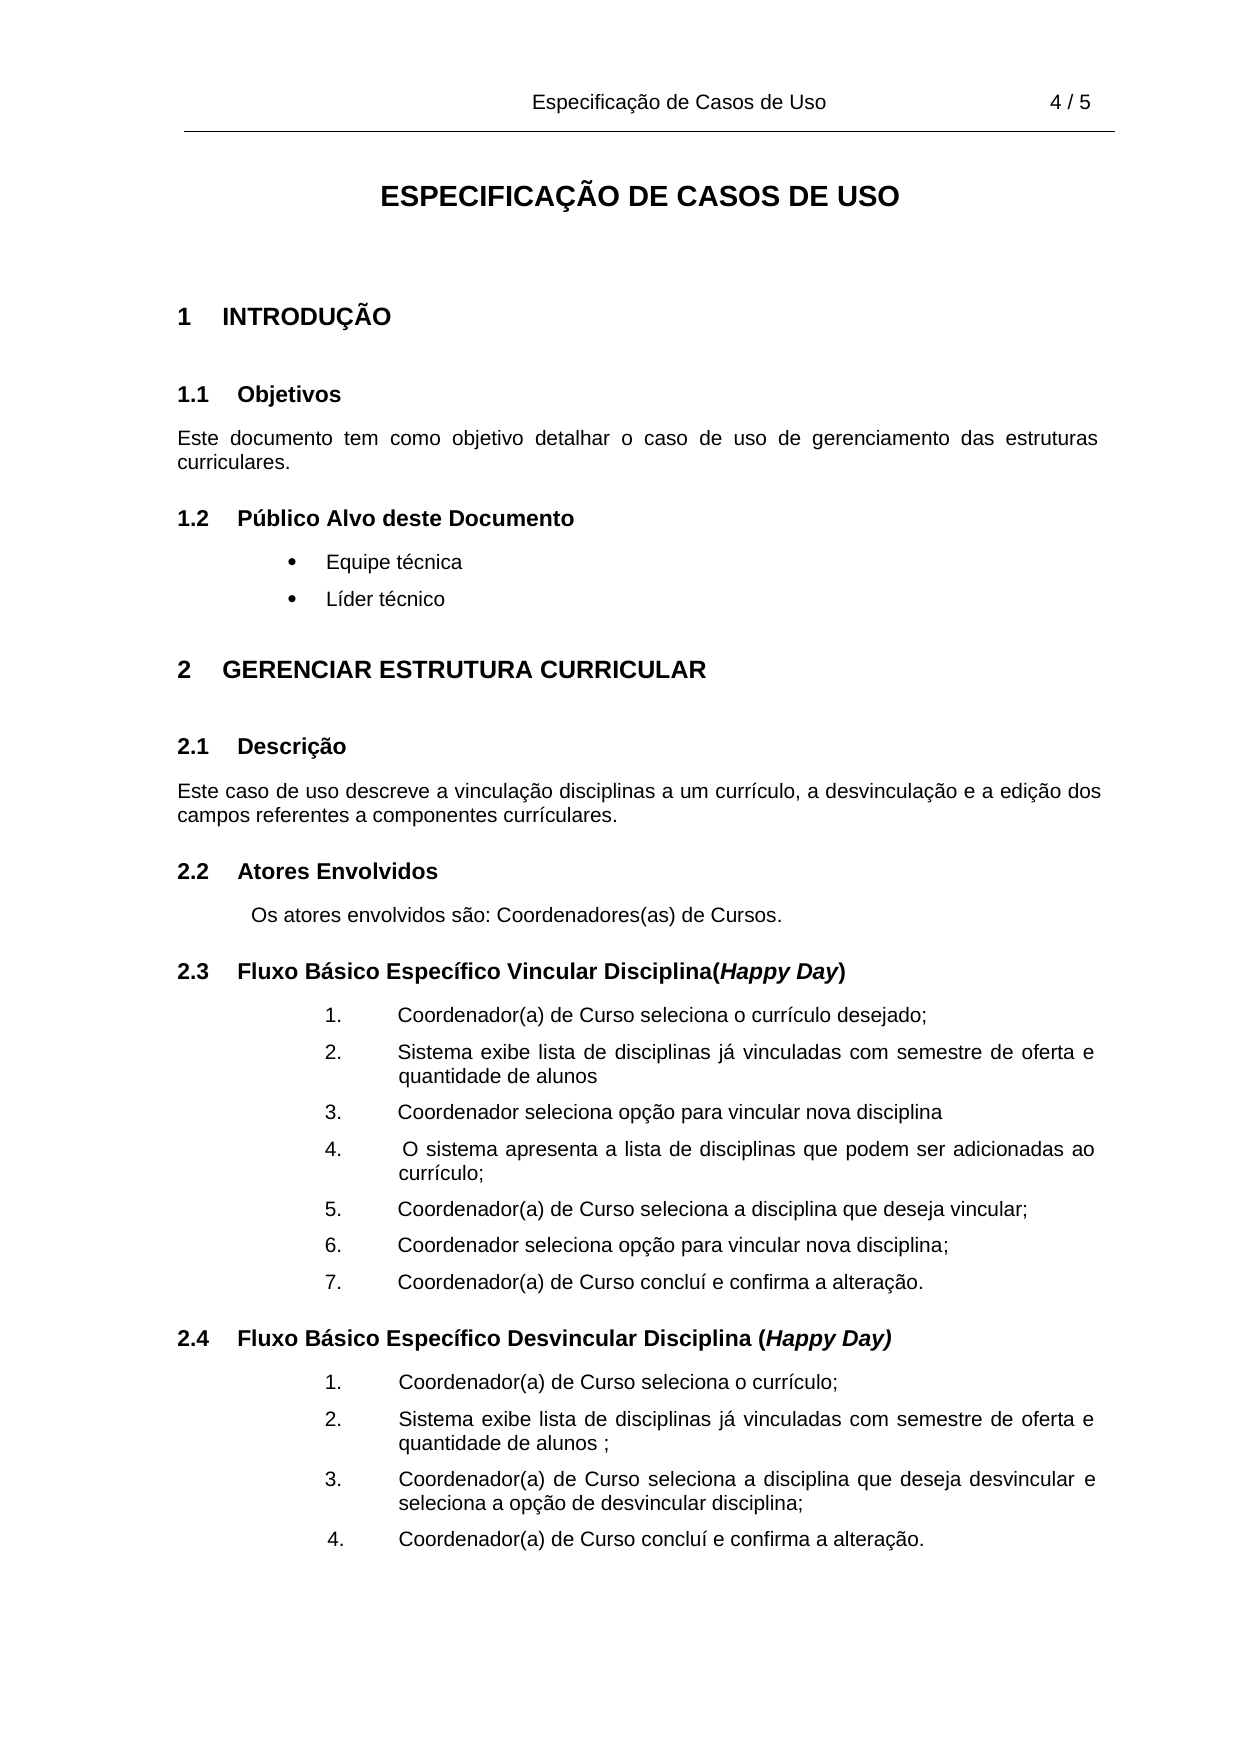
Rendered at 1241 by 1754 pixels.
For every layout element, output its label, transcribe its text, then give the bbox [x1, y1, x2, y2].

list O sistema apresenta a lista de disciplinas que podem ser adicionadas ao currículo; [251, 1136, 1104, 1184]
subtitle Objetivos [177, 381, 1104, 407]
list Líder técnico [214, 587, 1104, 611]
list Coordenador(a) de Curso seleciona o currículo desejado; [251, 1003, 1104, 1027]
subtitle Descrição [177, 733, 1104, 760]
text 2. Sistema exibe lista de disciplinas já vinculadas com semestre de oferta e quantidade de alunos ; [177, 1406, 1104, 1454]
text 3. Coordenador(a) de Curso seleciona a disciplina que deseja desvincular e seleciona a opção de desvincular disciplina; [177, 1467, 1104, 1515]
text Este documento tem como objetivo detalhar o caso de uso de gerenciamento das estruturas curriculares. [177, 426, 1099, 474]
list Coordenador(a) de Curso concluí e confirma a alteração. [177, 1527, 1104, 1551]
list Coordenador(a) de Curso concluí e confirma a alteração. [251, 1270, 1104, 1294]
list Coordenador(a) de Curso seleciona a disciplina que deseja vincular; [251, 1197, 1104, 1221]
text Especificação de casos de uso [177, 179, 1104, 212]
text Este caso de uso descreve a vinculação disciplinas a um currículo, a desvinculação e a edição dos campos referentes a componentes currículares. [177, 778, 1103, 826]
list Equipe técnica [214, 550, 1104, 574]
subtitle Fluxo Básico Específico Desvincular Disciplina (Happy Day) [177, 1325, 1104, 1351]
list Coordenador seleciona opção para vincular nova disciplina; [251, 1233, 1104, 1257]
subtitle Atores Envolvidos [177, 858, 1104, 884]
list Coordenador seleciona opção para vincular nova disciplina [251, 1100, 1104, 1124]
list Sistema exibe lista de disciplinas já vinculadas com semestre de oferta e quantidade de alunos [251, 1039, 1104, 1087]
text 1. Coordenador(a) de Curso seleciona o currículo; [177, 1370, 1104, 1394]
subtitle Público Alvo deste Documento [177, 505, 1104, 531]
text Os atores envolvidos são: Coordenadores(as) de Cursos. [177, 903, 1104, 927]
subtitle gerenciar estrutura curricular [177, 654, 1104, 683]
subtitle Fluxo Básico Específico Vincular Disciplina(Happy Day) [177, 958, 1104, 984]
subtitle Introdução [177, 302, 1104, 331]
